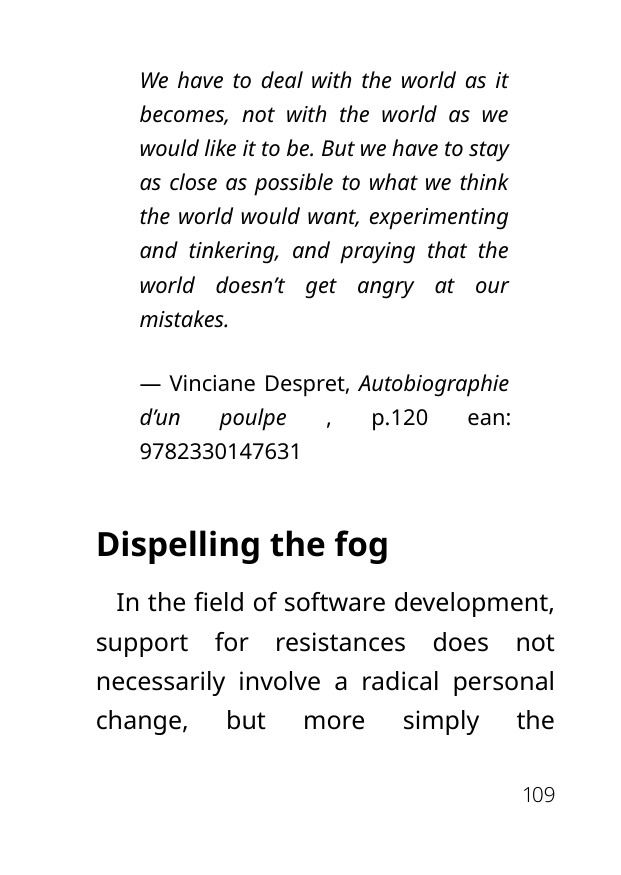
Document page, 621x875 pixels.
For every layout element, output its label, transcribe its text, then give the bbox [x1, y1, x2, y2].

text We have to deal with the world as it becomes, not with the world as we would like it to be. But we have to stay as close as possible to what we think the world would want, experimenting and tinkering, and praying that the world doesn’t get angry at our mistakes. [139, 65, 512, 334]
text In the field of software development, support for resistances does not necessarily involve a radical personal change, but more simply the [96, 585, 555, 737]
text — Vinciane Despret, Autobiographie d’un poulpe , p.120 ean: 9782330147631 [139, 367, 512, 466]
subtitle Dispelling the fog [96, 520, 555, 566]
